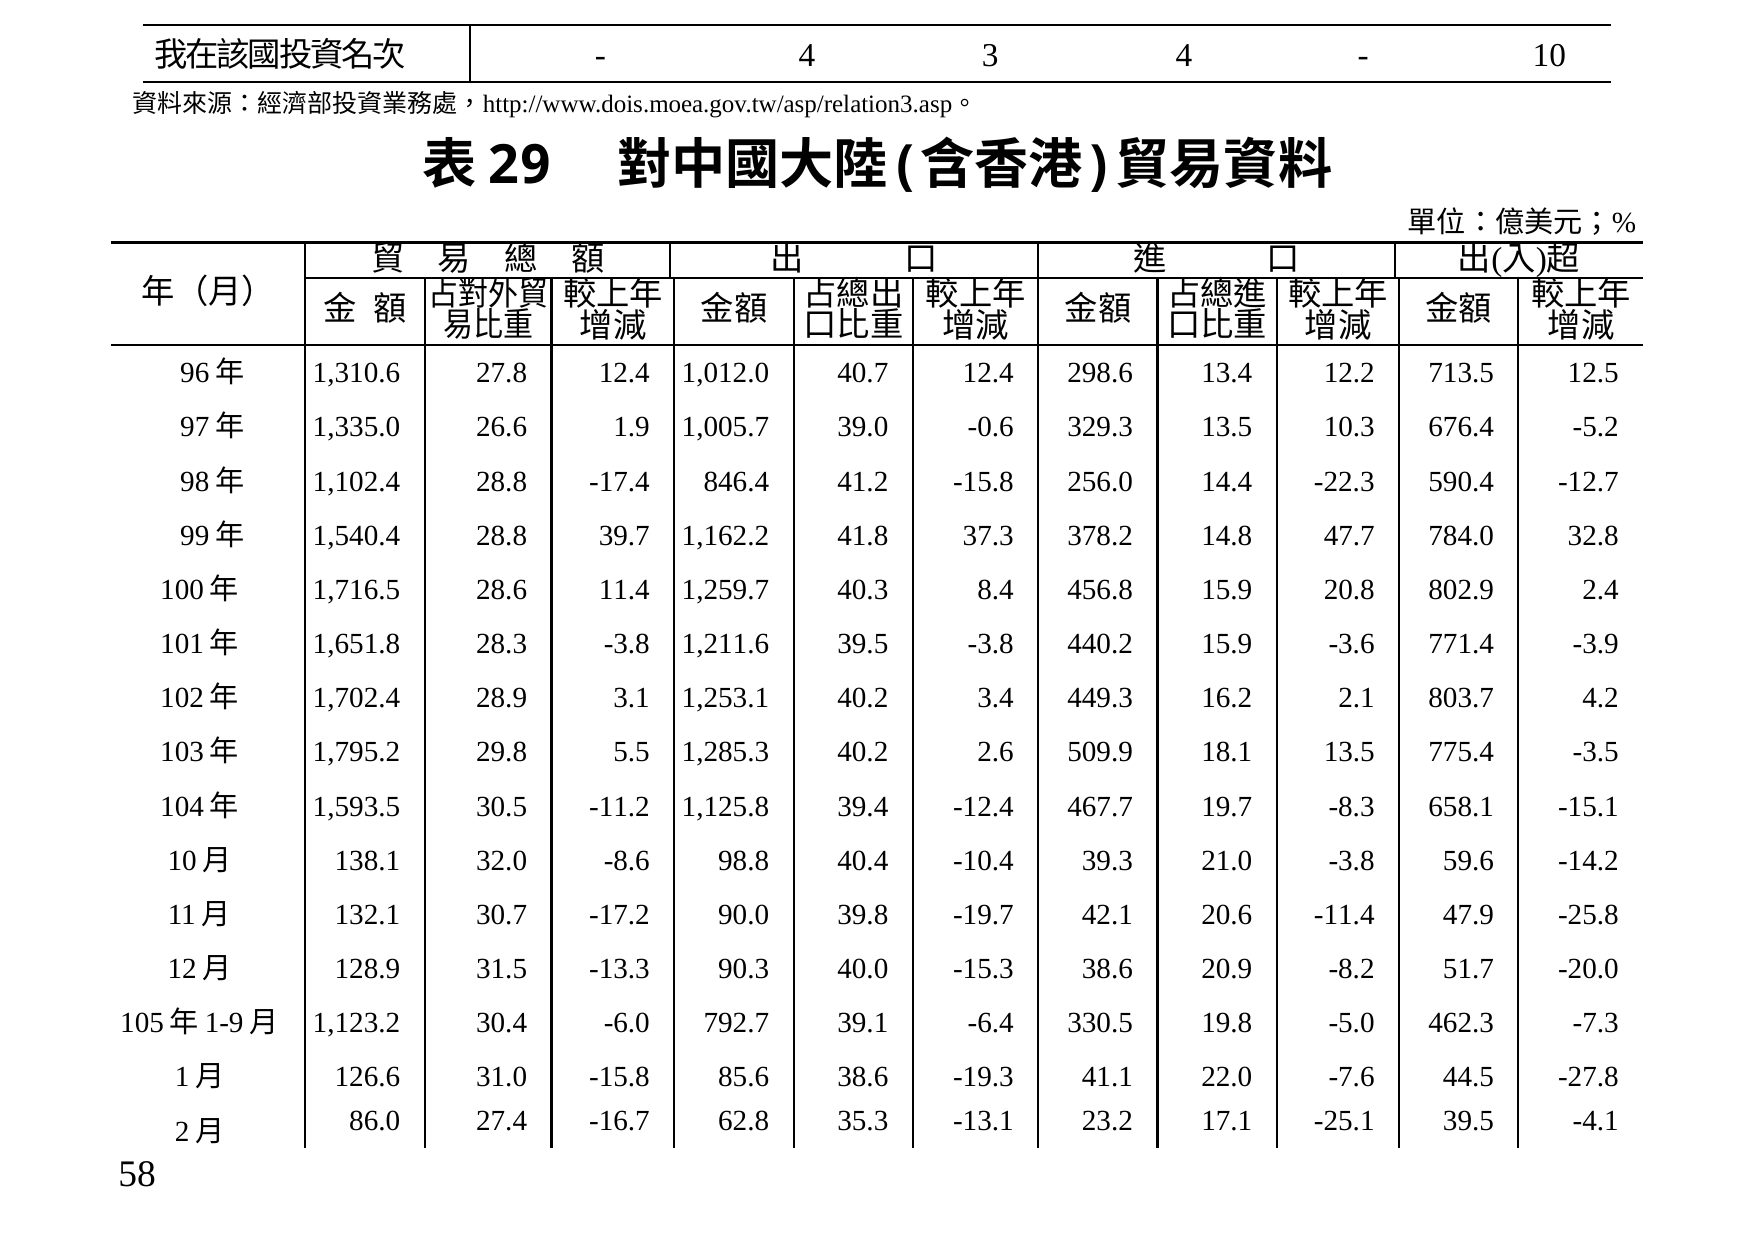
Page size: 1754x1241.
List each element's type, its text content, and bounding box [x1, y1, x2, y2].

table_cell 378.2 [1039, 508, 1156, 562]
table_cell 5.5 [553, 725, 673, 779]
table_cell -27.8 [1519, 1050, 1643, 1104]
table_cell 803.7 [1400, 671, 1517, 725]
table_cell 13.4 [1159, 346, 1276, 400]
table_cell 4.2 [1519, 671, 1643, 725]
table_cell 658.1 [1400, 779, 1517, 833]
table_cell -3.5 [1519, 725, 1643, 779]
table_cell -5.0 [1278, 996, 1398, 1050]
table_cell 100年 [111, 562, 304, 616]
table_cell 40.0 [795, 941, 912, 996]
table_cell 1,123.2 [306, 996, 424, 1050]
table_cell - [471, 26, 660, 81]
table_cell 792.7 [675, 996, 793, 1050]
table_cell 86.0 [306, 1104, 424, 1148]
table_cell 51.7 [1400, 941, 1517, 996]
table_cell -17.4 [553, 454, 673, 508]
table_cell -3.8 [914, 616, 1037, 671]
table_cell -11.4 [1278, 887, 1398, 941]
table_cell -7.6 [1278, 1050, 1398, 1104]
table_cell 11.4 [553, 562, 673, 616]
table_cell 1,211.6 [675, 616, 793, 671]
table_cell 40.2 [795, 671, 912, 725]
table_cell 1,593.5 [306, 779, 424, 833]
table_cell -19.3 [914, 1050, 1037, 1104]
table_cell 金額 [1039, 279, 1156, 343]
table_cell 47.7 [1278, 508, 1398, 562]
table_cell 132.1 [306, 887, 424, 941]
table_cell 330.5 [1039, 996, 1156, 1050]
table_cell 20.6 [1159, 887, 1276, 941]
table_cell 較上年 增減 [914, 279, 1037, 343]
table_cell -3.8 [553, 616, 673, 671]
table_cell 22.0 [1159, 1050, 1276, 1104]
table_cell 40.2 [795, 725, 912, 779]
table_cell 1,716.5 [306, 562, 424, 616]
subtitle 表29 對中國大陸(含香港)貿易資料 [118, 120, 1636, 199]
table_cell 676.4 [1400, 400, 1517, 454]
table_cell 41.1 [1039, 1050, 1156, 1104]
table_cell 1,540.4 [306, 508, 424, 562]
table_cell 38.6 [795, 1050, 912, 1104]
table_cell 39.5 [1400, 1104, 1517, 1148]
table_cell 1,125.8 [675, 779, 793, 833]
table_cell 28.8 [426, 508, 550, 562]
table_cell 27.8 [426, 346, 550, 400]
table_cell 1,102.4 [306, 454, 424, 508]
table_cell 8.4 [914, 562, 1037, 616]
table_cell 2.1 [1278, 671, 1398, 725]
table_cell 14.8 [1159, 508, 1276, 562]
table_cell 2.6 [914, 725, 1037, 779]
table_cell 26.6 [426, 400, 550, 454]
table_cell 39.7 [553, 508, 673, 562]
table_cell 802.9 [1400, 562, 1517, 616]
table_cell 30.5 [426, 779, 550, 833]
table_cell 42.1 [1039, 887, 1156, 941]
table_cell 1.9 [553, 400, 673, 454]
table_cell -25.8 [1519, 887, 1643, 941]
table_cell 440.2 [1039, 616, 1156, 671]
table_cell 19.8 [1159, 996, 1276, 1050]
table_cell -12.4 [914, 779, 1037, 833]
table_cell 99年 [111, 508, 304, 562]
table_cell 較上年 增減 [553, 279, 673, 343]
table_cell -3.9 [1519, 616, 1643, 671]
table_cell 37.3 [914, 508, 1037, 562]
table_cell -15.8 [553, 1050, 673, 1104]
table_cell 2月 [111, 1104, 304, 1148]
table_cell -20.0 [1519, 941, 1643, 996]
table_cell 30.7 [426, 887, 550, 941]
table_cell 1,702.4 [306, 671, 424, 725]
table_cell 28.6 [426, 562, 550, 616]
table_cell 1,012.0 [675, 346, 793, 400]
table_cell 17.1 [1159, 1104, 1276, 1148]
table_cell 126.6 [306, 1050, 424, 1104]
table_cell 1,285.3 [675, 725, 793, 779]
table_cell -8.3 [1278, 779, 1398, 833]
table_cell 1,253.1 [675, 671, 793, 725]
table_cell 較上年 增減 [1278, 279, 1398, 343]
table_cell -3.6 [1278, 616, 1398, 671]
table_cell 32.8 [1519, 508, 1643, 562]
table_cell 4 [660, 26, 850, 81]
table_cell 462.3 [1400, 996, 1517, 1050]
table_cell 21.0 [1159, 833, 1276, 887]
table_cell -8.6 [553, 833, 673, 887]
table_cell 128.9 [306, 941, 424, 996]
table_cell 98.8 [675, 833, 793, 887]
table_cell 4 [1041, 26, 1231, 81]
table_cell 13.5 [1159, 400, 1276, 454]
table_cell 28.8 [426, 454, 550, 508]
table_header 年（月） [111, 244, 304, 343]
table_cell 15.9 [1159, 616, 1276, 671]
table_cell 775.4 [1400, 725, 1517, 779]
table_cell 85.6 [675, 1050, 793, 1104]
table_cell 我在該國投資名次 [143, 26, 469, 81]
table_cell -0.6 [914, 400, 1037, 454]
table_cell 較上年 增減 [1519, 279, 1643, 343]
table_cell 713.5 [1400, 346, 1517, 400]
table_cell 102年 [111, 671, 304, 725]
table_cell 12月 [111, 941, 304, 996]
text 資料來源：經濟部投資業務處，http://www.dois.moea.gov.tw/asp/relation3.asp。 [133, 83, 1636, 120]
table_cell -12.7 [1519, 454, 1643, 508]
table_cell -13.1 [914, 1104, 1037, 1148]
table_cell 3 [850, 26, 1041, 81]
table_cell 138.1 [306, 833, 424, 887]
table_cell 1,335.0 [306, 400, 424, 454]
table_cell 1月 [111, 1050, 304, 1104]
table_cell 846.4 [675, 454, 793, 508]
table_cell 18.1 [1159, 725, 1276, 779]
table_cell -10.4 [914, 833, 1037, 887]
table_cell 97年 [111, 400, 304, 454]
table_cell 38.6 [1039, 941, 1156, 996]
table_cell 90.3 [675, 941, 793, 996]
table_cell 39.8 [795, 887, 912, 941]
table_cell 1,310.6 [306, 346, 424, 400]
table_cell 31.0 [426, 1050, 550, 1104]
table_cell 12.4 [914, 346, 1037, 400]
table_header 貿 易 總 額 [306, 244, 669, 277]
table_cell 10.3 [1278, 400, 1398, 454]
table_cell 44.5 [1400, 1050, 1517, 1104]
table_cell -19.7 [914, 887, 1037, 941]
table_cell 10 [1421, 26, 1611, 81]
table_cell 456.8 [1039, 562, 1156, 616]
table_cell 256.0 [1039, 454, 1156, 508]
table_cell 29.8 [426, 725, 550, 779]
table_cell 占對外貿易比重 [426, 279, 550, 343]
table_cell 96年 [111, 346, 304, 400]
table_cell 12.4 [553, 346, 673, 400]
table_cell 3.4 [914, 671, 1037, 725]
table_cell 41.8 [795, 508, 912, 562]
table_cell 金額 [1400, 279, 1517, 343]
table_cell 590.4 [1400, 454, 1517, 508]
table_cell -11.2 [553, 779, 673, 833]
table_cell 3.1 [553, 671, 673, 725]
table_cell 2.4 [1519, 562, 1643, 616]
table_cell 16.2 [1159, 671, 1276, 725]
table_cell 103年 [111, 725, 304, 779]
table_cell 39.1 [795, 996, 912, 1050]
table_cell 40.7 [795, 346, 912, 400]
table_cell 39.3 [1039, 833, 1156, 887]
table_cell -15.3 [914, 941, 1037, 996]
table_cell -13.3 [553, 941, 673, 996]
table_cell -14.2 [1519, 833, 1643, 887]
table_cell - [1231, 26, 1421, 81]
table_cell 449.3 [1039, 671, 1156, 725]
table_cell -3.8 [1278, 833, 1398, 887]
table_cell 467.7 [1039, 779, 1156, 833]
table_cell 金 額 [306, 279, 424, 343]
table_cell 1,651.8 [306, 616, 424, 671]
table_cell 12.2 [1278, 346, 1398, 400]
table_cell 101年 [111, 616, 304, 671]
table_cell -7.3 [1519, 996, 1643, 1050]
table_cell 104年 [111, 779, 304, 833]
table_header 出 口 [671, 244, 1037, 277]
table_cell -22.3 [1278, 454, 1398, 508]
table_cell 27.4 [426, 1104, 550, 1148]
table_cell -16.7 [553, 1104, 673, 1148]
table_cell 占總進口比重 [1159, 279, 1276, 343]
text 單位：億美元；% [118, 199, 1636, 241]
table_cell 39.4 [795, 779, 912, 833]
table_cell 30.4 [426, 996, 550, 1050]
table_cell 占總出口比重 [795, 279, 912, 343]
table_cell 1,005.7 [675, 400, 793, 454]
table_cell -15.8 [914, 454, 1037, 508]
table_cell 19.7 [1159, 779, 1276, 833]
table_cell 1,259.7 [675, 562, 793, 616]
table_cell 20.9 [1159, 941, 1276, 996]
table_cell 32.0 [426, 833, 550, 887]
table_cell 771.4 [1400, 616, 1517, 671]
table_cell 20.8 [1278, 562, 1398, 616]
table_cell -5.2 [1519, 400, 1643, 454]
table_cell 59.6 [1400, 833, 1517, 887]
table_cell -25.1 [1278, 1104, 1398, 1148]
table_cell 10月 [111, 833, 304, 887]
table_cell 40.4 [795, 833, 912, 887]
table_cell 35.3 [795, 1104, 912, 1148]
table_cell 1,795.2 [306, 725, 424, 779]
table_cell 15.9 [1159, 562, 1276, 616]
table_cell 90.0 [675, 887, 793, 941]
table_cell 41.2 [795, 454, 912, 508]
table_cell 14.4 [1159, 454, 1276, 508]
table_cell 784.0 [1400, 508, 1517, 562]
table_cell 40.3 [795, 562, 912, 616]
table_cell 28.3 [426, 616, 550, 671]
table_cell -17.2 [553, 887, 673, 941]
table_cell 39.0 [795, 400, 912, 454]
table_cell 11月 [111, 887, 304, 941]
table_cell -4.1 [1519, 1104, 1643, 1148]
table_cell 39.5 [795, 616, 912, 671]
table_cell 23.2 [1039, 1104, 1156, 1148]
table_cell -6.0 [553, 996, 673, 1050]
table_cell 509.9 [1039, 725, 1156, 779]
table_cell 98年 [111, 454, 304, 508]
table_cell -6.4 [914, 996, 1037, 1050]
table_cell 28.9 [426, 671, 550, 725]
table_cell 13.5 [1278, 725, 1398, 779]
table_header 出(入)超 [1396, 244, 1643, 277]
table_cell -8.2 [1278, 941, 1398, 996]
table_cell 1,162.2 [675, 508, 793, 562]
table_cell 31.5 [426, 941, 550, 996]
table_cell 105年1-9月 [111, 996, 304, 1050]
table_cell 62.8 [675, 1104, 793, 1148]
table_cell 329.3 [1039, 400, 1156, 454]
table_cell -15.1 [1519, 779, 1643, 833]
table_cell 12.5 [1519, 346, 1643, 400]
table_cell 金額 [675, 279, 793, 343]
table_cell 298.6 [1039, 346, 1156, 400]
table_header 進 口 [1039, 244, 1394, 277]
table_cell 47.9 [1400, 887, 1517, 941]
